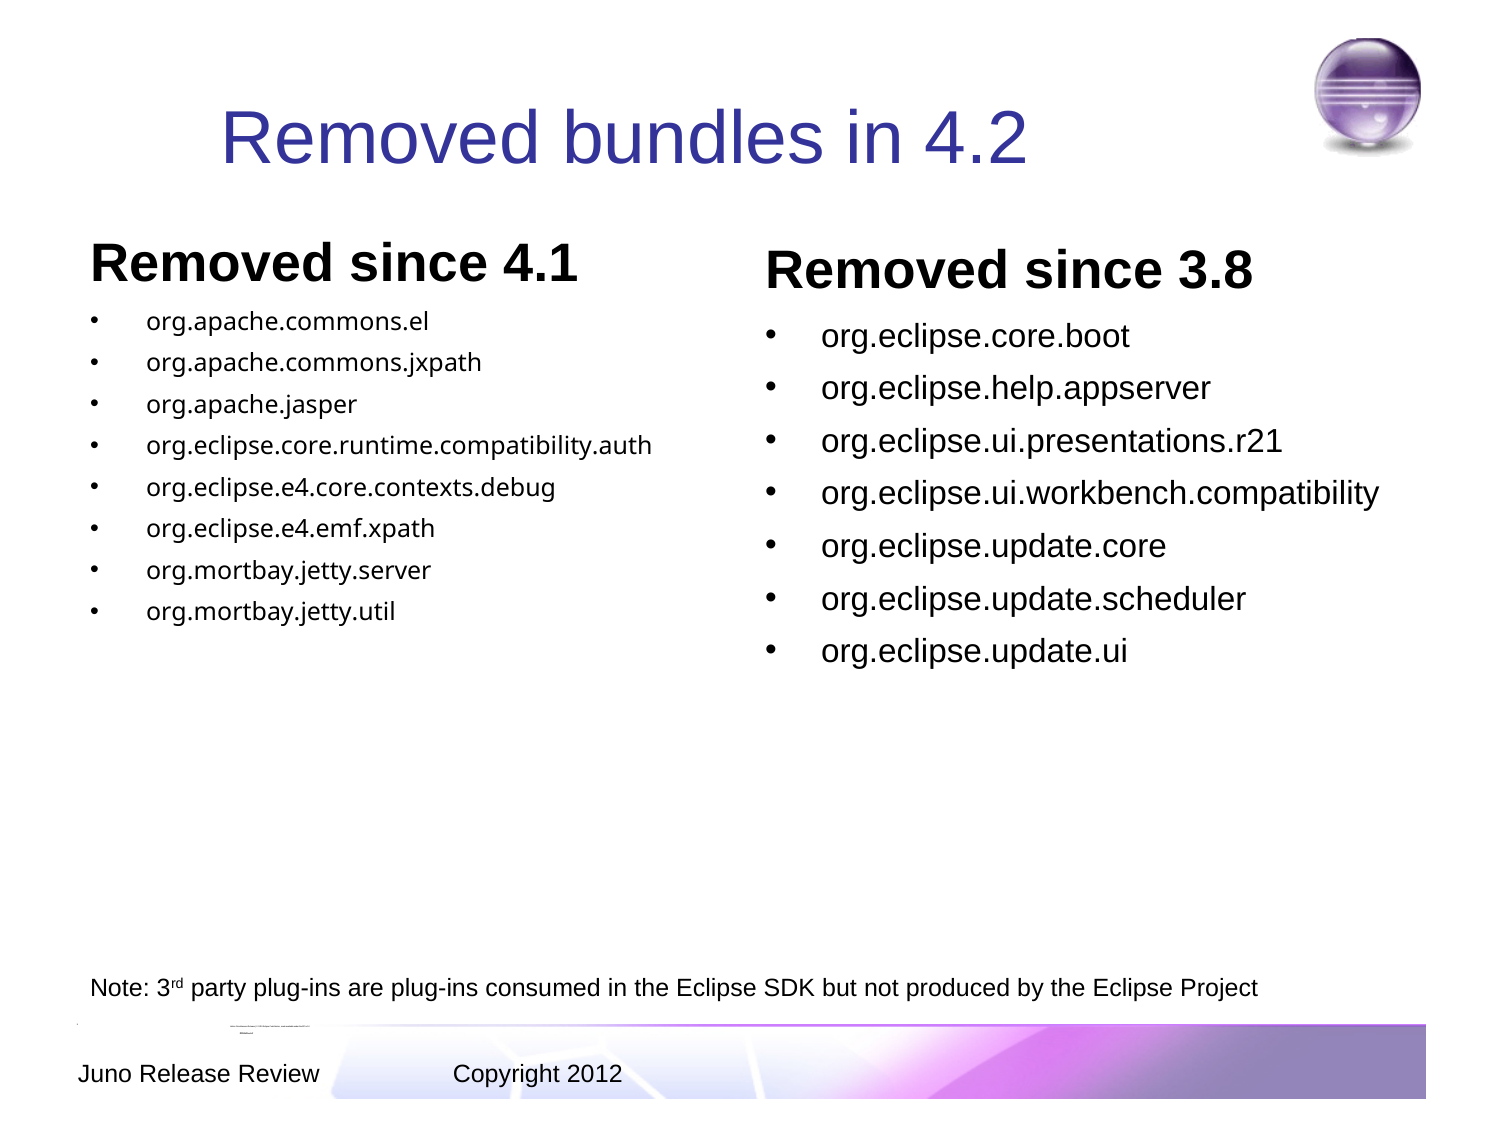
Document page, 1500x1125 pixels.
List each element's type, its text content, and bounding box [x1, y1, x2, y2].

list Removed since 3.8 org.eclipse.core.boot org.eclipse.help.appserver org.eclipse.ui.presentations.r21 org.eclipse.ui.workbench.compatibility org.eclipse.update.core org.eclipse.update.scheduler org.eclipse.update.ui [750, 232, 1426, 772]
text_box Note: 3rd party plug-ins are plug-ins consumed in the Eclipse SDK but not produced by the Eclipse Project [75, 967, 1500, 1010]
picture [1307, 37, 1426, 157]
list Removed since 4.1 org.apache.commons.el org.apache.commons.jxpath org.apache.jasper org.eclipse.core.runtime.compatibility.auth org.eclipse.e4.core.contexts.debug org.eclipse.e4.emf.xpath org.mortbay.jetty.server org.mortbay.jetty.util [75, 224, 788, 675]
picture [225, 1024, 1426, 1099]
title Removed bundles in 4.2 [74, 45, 1176, 233]
